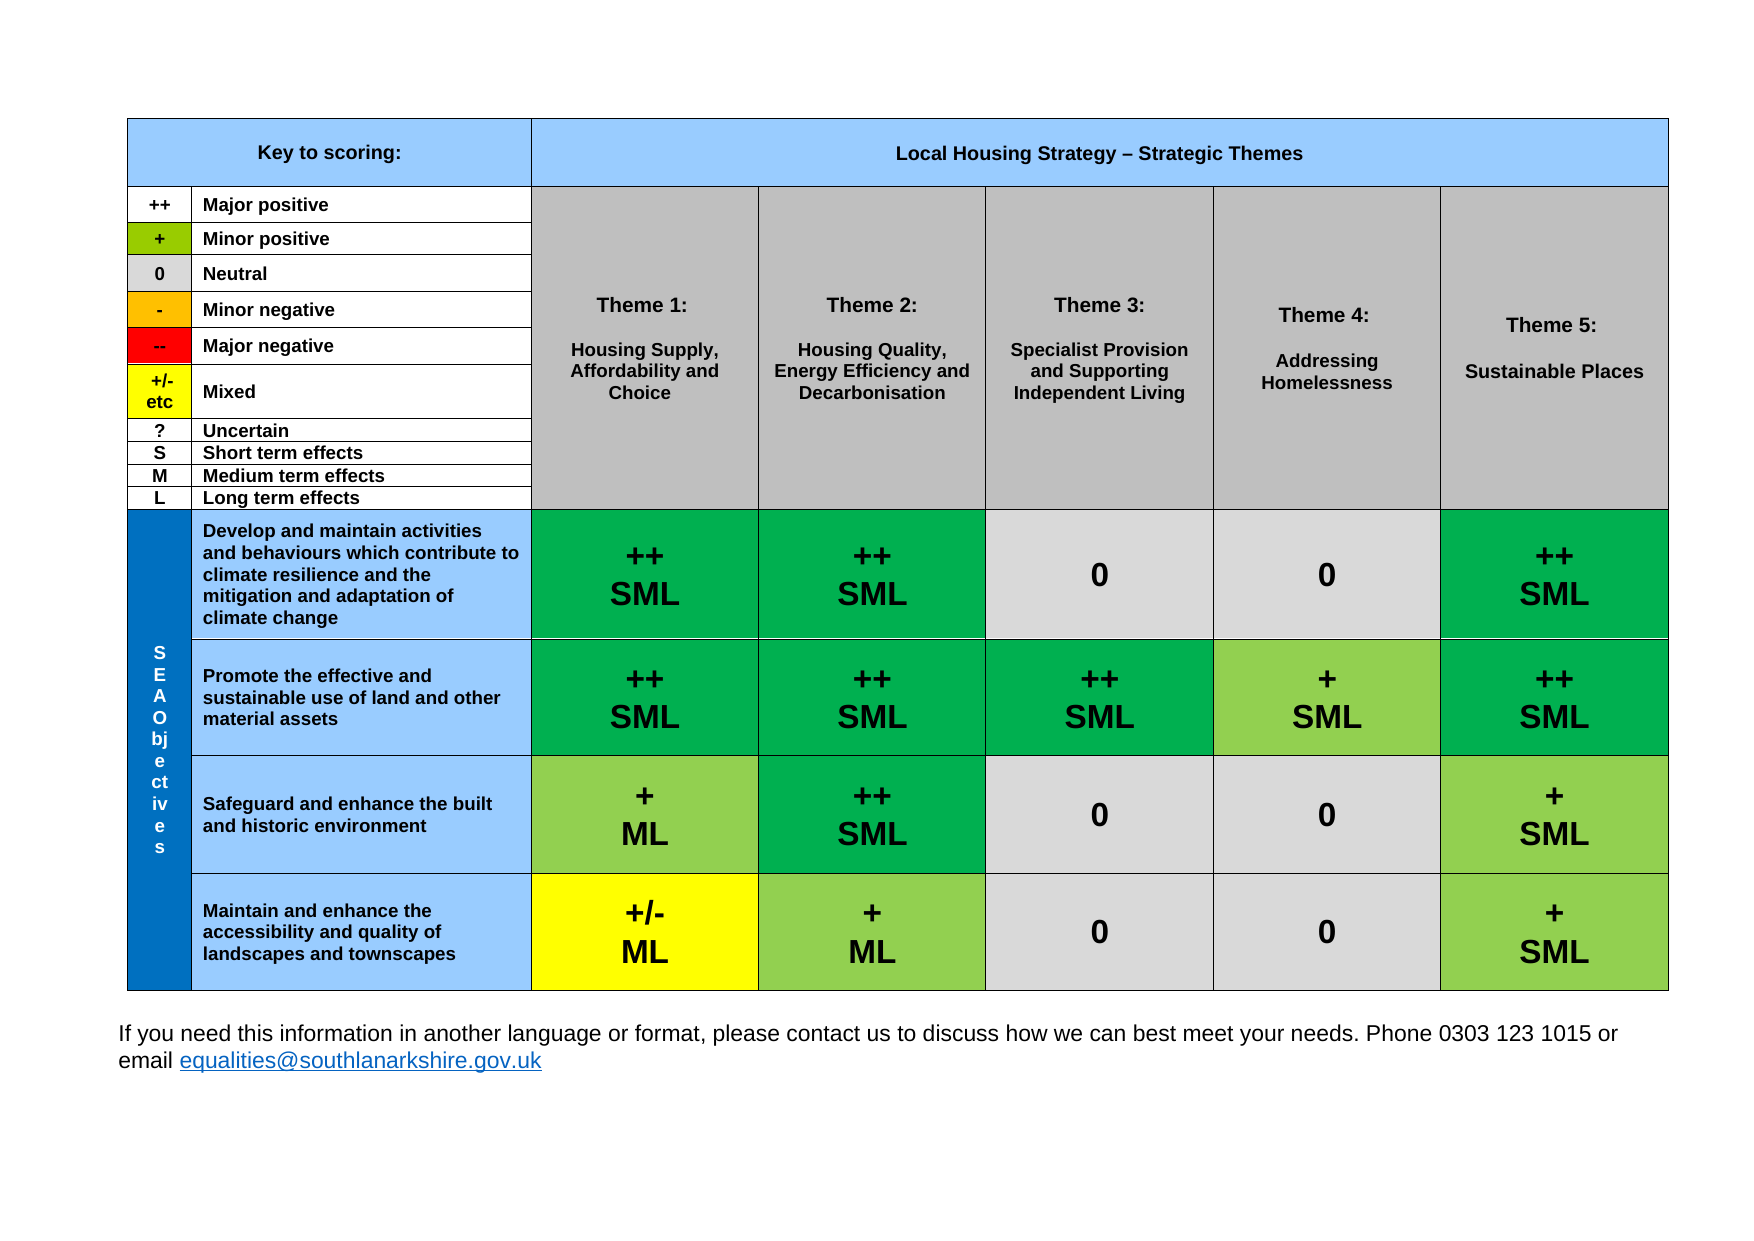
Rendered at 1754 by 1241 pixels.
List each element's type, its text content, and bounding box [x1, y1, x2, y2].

table_cell 0 [986, 510, 1213, 638]
table_cell +/- ML [532, 874, 758, 990]
table_cell + SML [1441, 874, 1668, 990]
table_cell 0 [986, 874, 1213, 990]
table_cell ++ SML [1441, 510, 1668, 638]
table_cell + SML [1441, 756, 1668, 873]
table_cell Safeguard and enhance the built and historic environment [192, 756, 531, 873]
table_cell Minor negative [192, 292, 531, 327]
table_cell 0 [1214, 510, 1440, 638]
table_cell - [128, 292, 191, 327]
table_cell Theme 3: Specialist Provision and Supporting Independent Living [986, 187, 1213, 509]
table_cell Uncertain [192, 419, 531, 441]
table_cell + SML [1214, 640, 1440, 755]
table_cell + [128, 223, 191, 254]
table_cell 0 [128, 255, 191, 291]
table_cell Minor positive [192, 223, 531, 254]
table_header Key to scoring: [128, 119, 531, 186]
table_cell Theme 5: Sustainable Places [1441, 187, 1668, 509]
table_cell Theme 2: Housing Quality, Energy Efficiency and Decarbonisation [759, 187, 985, 509]
table_cell SEA Objectives [128, 510, 191, 990]
table_cell Major positive [192, 187, 531, 222]
table_cell ++ SML [532, 640, 758, 755]
table_cell ++ [128, 187, 191, 222]
table_cell Medium term effects [192, 465, 531, 486]
table_cell -- [128, 328, 191, 363]
table_cell ++ SML [759, 510, 985, 638]
table_cell Theme 4: Addressing Homelessness [1214, 187, 1440, 509]
table_header Local Housing Strategy – Strategic Themes [532, 119, 1668, 186]
text If you need this information in another language or format, please contact us to discuss how we can best meet your needs. Phone 0303 123 1015 or email equalities@southlanarkshire.gov.uk [118, 1020, 1636, 1073]
table_cell 0 [1214, 874, 1440, 990]
table_cell ++ SML [759, 756, 985, 873]
table_cell Develop and maintain activities and behaviours which contribute to climate resilience and the mitigation and adaptation of climate change [192, 510, 531, 638]
table_cell Neutral [192, 255, 531, 291]
table_cell + ML [532, 756, 758, 873]
table_cell S [128, 442, 191, 463]
table_cell Short term effects [192, 442, 531, 463]
table_cell Mixed [192, 365, 531, 418]
table_cell ++ SML [759, 640, 985, 755]
table_cell ++ SML [532, 510, 758, 638]
table_cell ++ SML [1441, 640, 1668, 755]
table_cell Maintain and enhance the accessibility and quality of landscapes and townscapes [192, 874, 531, 990]
table_cell Long term effects [192, 487, 531, 509]
table_cell Promote the effective and sustainable use of land and other material assets [192, 640, 531, 755]
table_cell 0 [986, 756, 1213, 873]
table_cell +/- etc [128, 365, 191, 418]
table_cell ++ SML [986, 640, 1213, 755]
table_cell L [128, 487, 191, 509]
table_cell Major negative [192, 328, 531, 363]
table_cell 0 [1214, 756, 1440, 873]
table_cell M [128, 465, 191, 486]
table_cell + ML [759, 874, 985, 990]
table_cell Theme 1: Housing Supply, Affordability and Choice [532, 187, 758, 509]
table_cell ? [128, 419, 191, 441]
